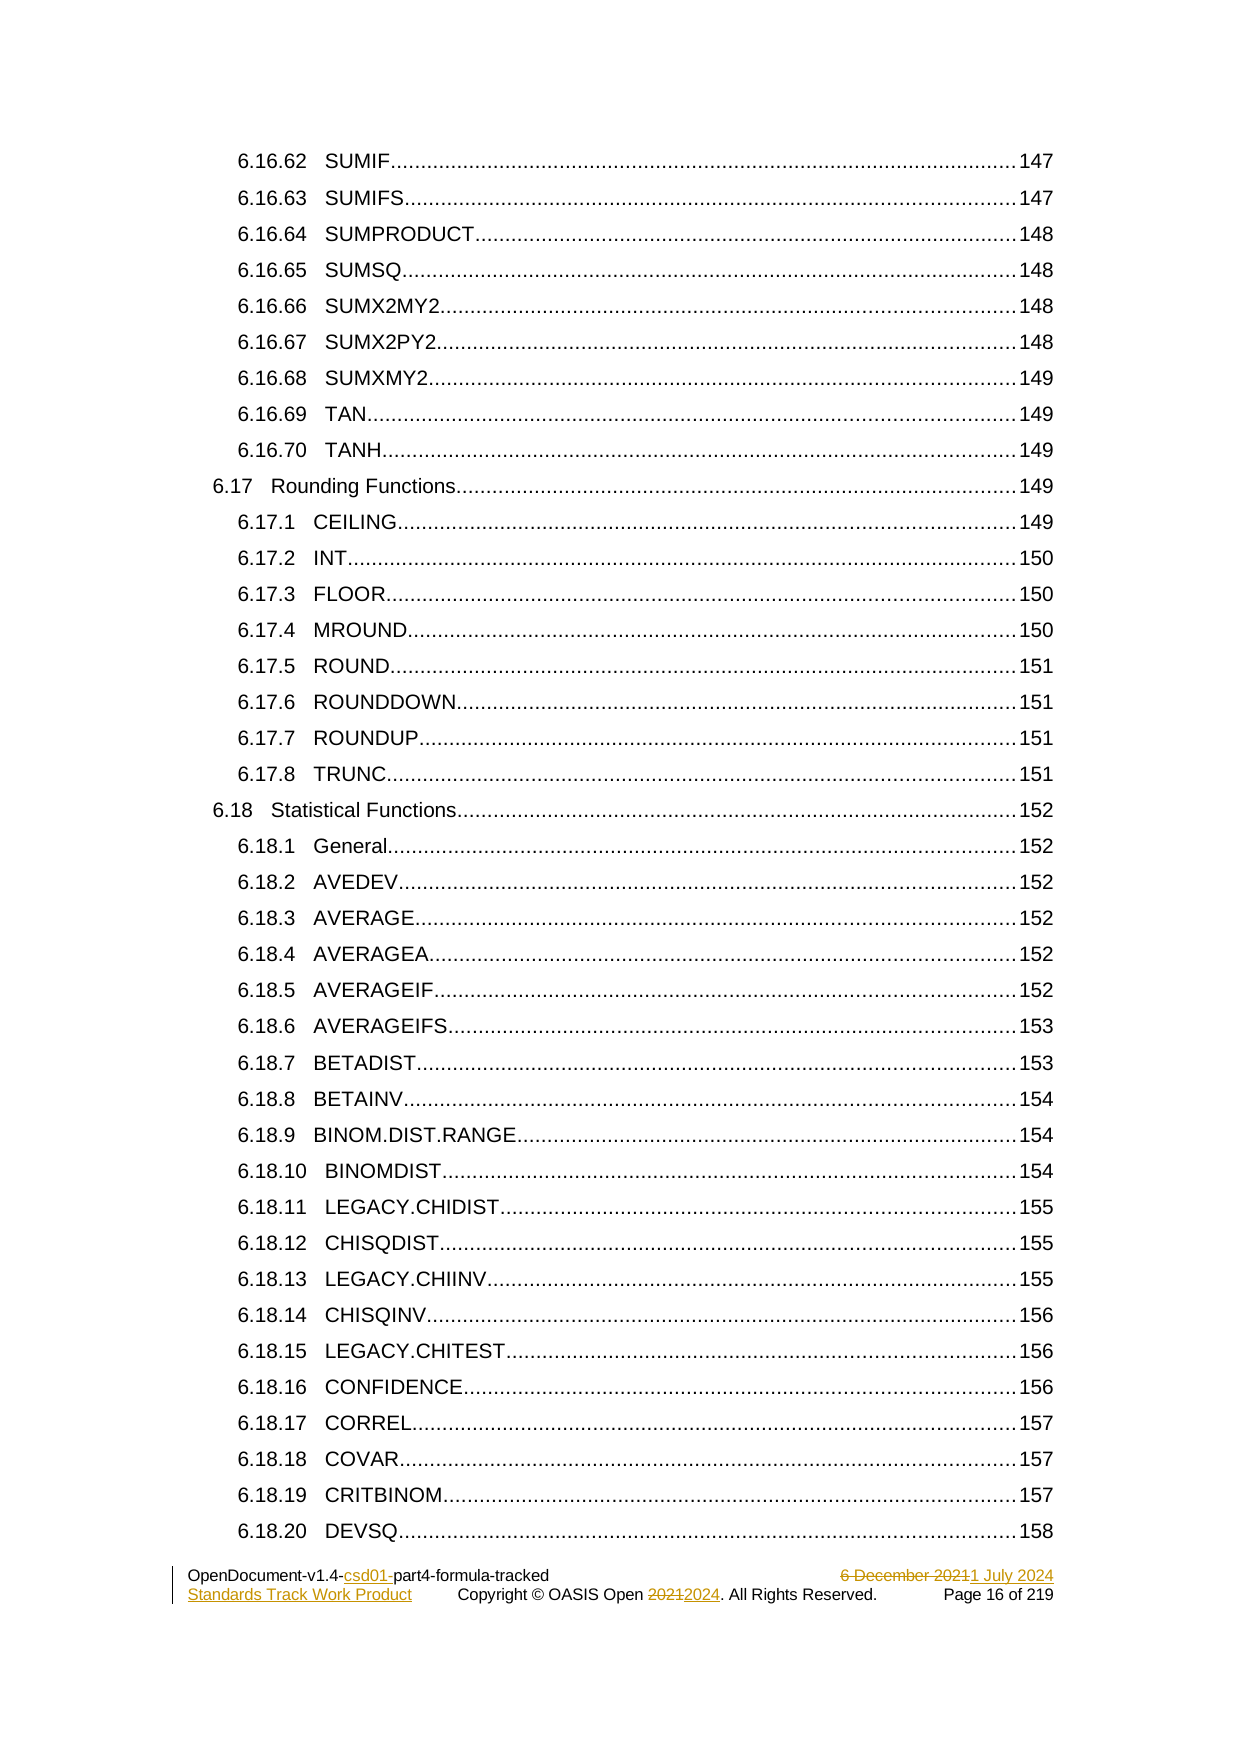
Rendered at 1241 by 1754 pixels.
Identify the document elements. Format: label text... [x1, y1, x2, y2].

text 6.16.67 SUMX2PY2 148 [237, 330, 1053, 354]
text 6.16.62 SUMIF 147 [237, 150, 1053, 173]
text 6.18.17 CORREL 157 [237, 1411, 1053, 1435]
text 6.18.11 LEGACY.CHIDIST 155 [237, 1195, 1053, 1219]
text 6.17 Rounding Functions 149 [212, 474, 1053, 498]
text 6.17.7 ROUNDUP 151 [237, 727, 1053, 750]
text 6.18.14 CHISQINV 156 [237, 1303, 1053, 1327]
text 6.17.1 CEILING 149 [237, 510, 1053, 534]
text 6.17.2 INT 150 [237, 546, 1053, 570]
text 6.18.7 BETADIST 153 [237, 1051, 1053, 1074]
text 6.17.8 TRUNC 151 [237, 763, 1053, 786]
text 6.16.68 SUMXMY2 149 [237, 366, 1053, 390]
text 6.17.5 ROUND 151 [237, 654, 1053, 678]
text 6.18.8 BETAINV 154 [237, 1087, 1053, 1111]
text 6.18.18 COVAR 157 [237, 1447, 1053, 1471]
text 6.17.3 FLOOR 150 [237, 582, 1053, 606]
text 6.17.4 MROUND 150 [237, 618, 1053, 642]
text 6.18.2 AVEDEV 152 [237, 871, 1053, 894]
text 6.16.70 TANH 149 [237, 438, 1053, 462]
text 6.18 Statistical Functions 152 [212, 799, 1053, 822]
text 6.16.66 SUMX2MY2 148 [237, 294, 1053, 318]
text 6.18.4 AVERAGEA 152 [237, 943, 1053, 966]
text 6.18.13 LEGACY.CHIINV 155 [237, 1267, 1053, 1291]
text 6.18.20 DEVSQ 158 [237, 1519, 1053, 1543]
text 6.16.63 SUMIFS 147 [237, 186, 1053, 209]
text 6.18.15 LEGACY.CHITEST 156 [237, 1339, 1053, 1363]
text 6.18.19 CRITBINOM 157 [237, 1483, 1053, 1507]
text 6.18.6 AVERAGEIFS 153 [237, 1015, 1053, 1038]
text 6.18.12 CHISQDIST 155 [237, 1231, 1053, 1255]
text 6.18.10 BINOMDIST 154 [237, 1159, 1053, 1183]
text 6.18.3 AVERAGE 152 [237, 907, 1053, 930]
text 6.18.5 AVERAGEIF 152 [237, 979, 1053, 1002]
text 6.17.6 ROUNDDOWN 151 [237, 691, 1053, 714]
text 6.16.65 SUMSQ 148 [237, 258, 1053, 282]
text 6.16.64 SUMPRODUCT 148 [237, 222, 1053, 246]
text 6.18.9 BINOM.DIST.RANGE 154 [237, 1123, 1053, 1147]
text 6.16.69 TAN 149 [237, 402, 1053, 426]
text 6.18.1 General 152 [237, 835, 1053, 858]
text 6.18.16 CONFIDENCE 156 [237, 1375, 1053, 1399]
